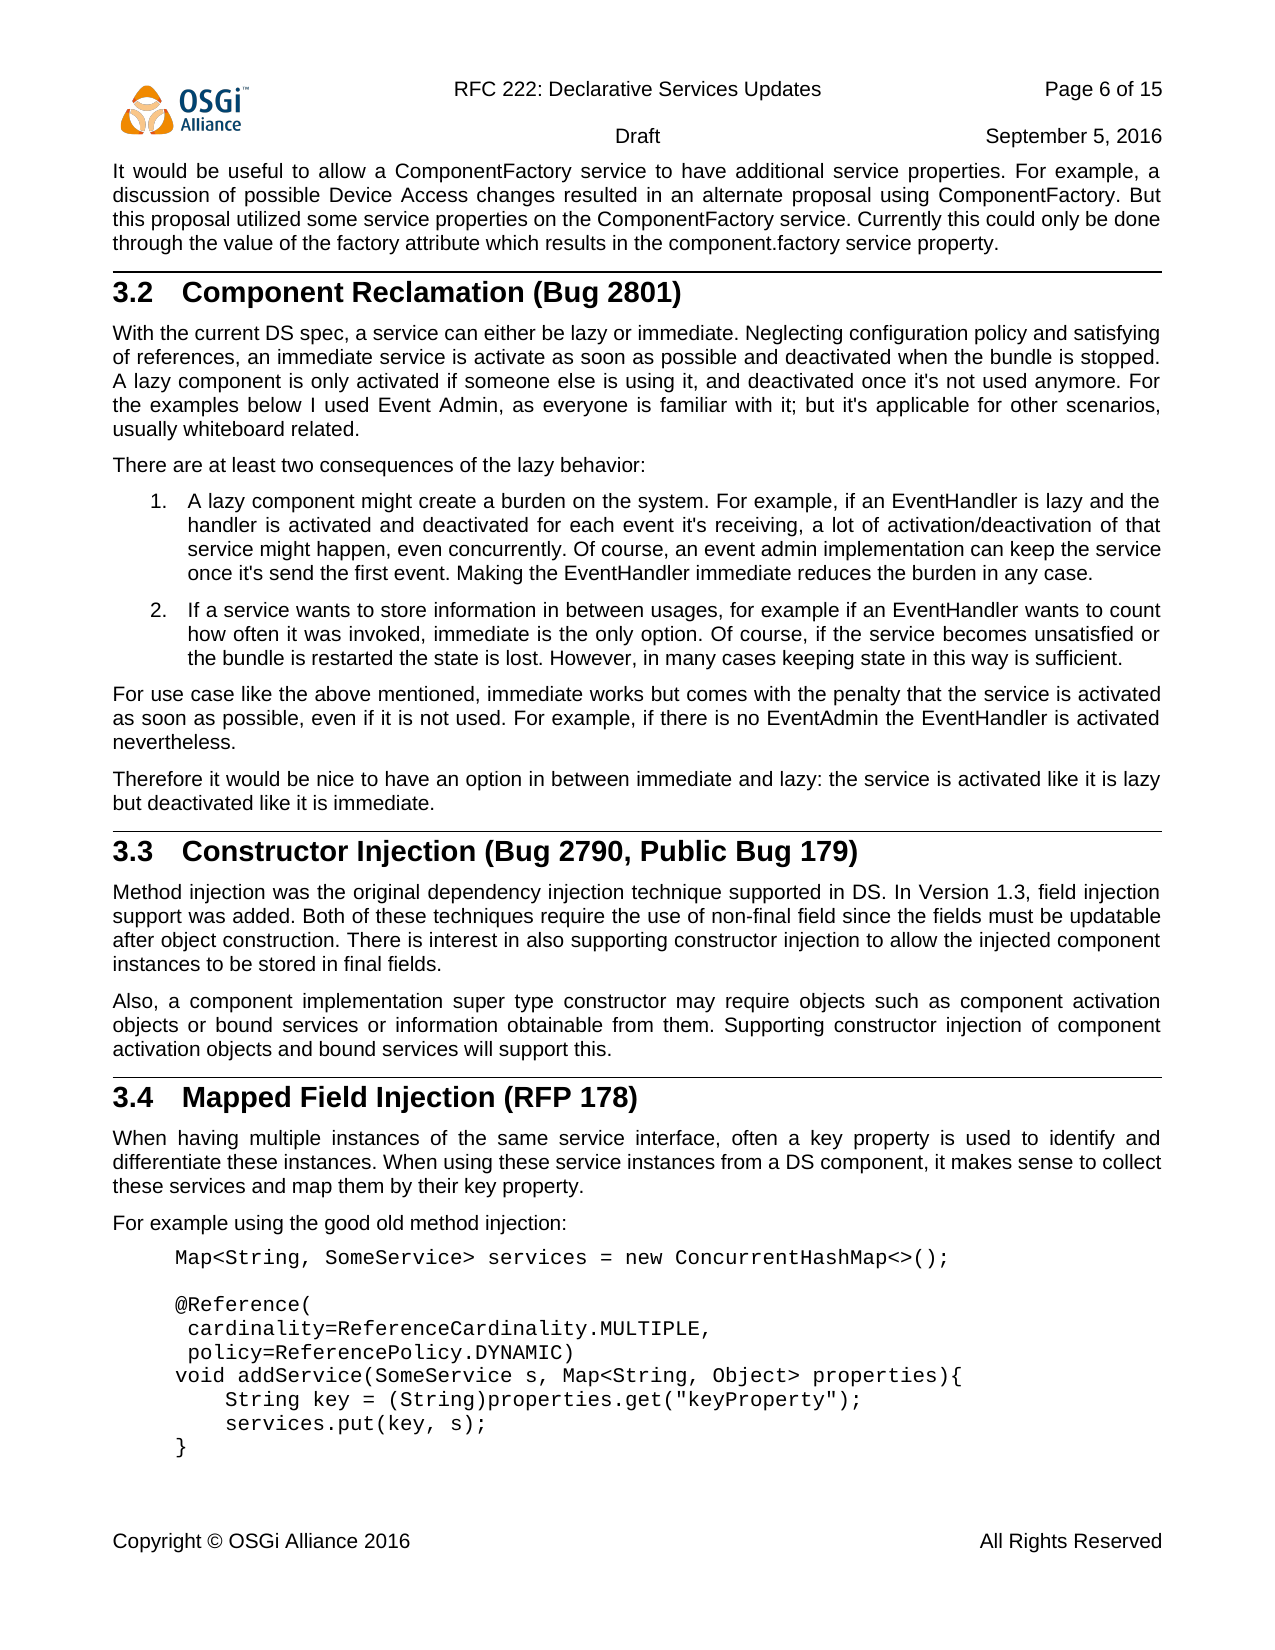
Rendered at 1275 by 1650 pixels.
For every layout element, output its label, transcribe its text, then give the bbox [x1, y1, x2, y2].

text For example using the good old method injection: [112, 1211, 1162, 1234]
text There are at least two consequences of the lazy behavior: [112, 453, 1162, 477]
subtitle Component Reclamation (Bug 2801) [112, 272, 1162, 308]
picture [113, 78, 257, 142]
list If a service wants to store information in between usages, for example if an EventHandler wants to count how often it was invoked, immediate is the only option. Of course, if the service becomes unsatisfied or the bundle is restarted the state is lost. However, in many cases keeping state in this way is sufficient. [150, 598, 1162, 669]
text It would be useful to allow a ComponentFactory service to have additional service properties. For example, a discussion of possible Device Access changes resulted in an alternate proposal using ComponentFactory. But this proposal utilized some service properties on the ComponentFactory service. Currently this could only be done through the value of the factory attribute which results in the component.factory service property. [112, 159, 1162, 255]
text policy=ReferencePolicy.DYNAMIC) [112, 1342, 1162, 1365]
text Therefore it would be nice to have an option in between immediate and lazy: the service is activated like it is lazy but deactivated like it is immediate. [112, 766, 1162, 814]
text When having multiple instances of the same service interface, often a key property is used to identify and differentiate these instances. When using these service instances from a DS component, it makes sense to collect these services and map them by their key property. [112, 1126, 1162, 1198]
list A lazy component might create a burden on the system. For example, if an EventHandler is lazy and the handler is activated and deactivated for each event it's receiving, a lot of activation/deactivation of that service might happen, even concurrently. Of course, an event admin implementation can keep the service once it's send the first event. Making the EventHandler immediate reduces the burden in any case. [150, 489, 1162, 585]
text services.put(key, s); [112, 1413, 1162, 1436]
text String key = (String)properties.get("keyProperty"); [112, 1389, 1162, 1413]
text Method injection was the original dependency injection technique supported in DS. In Version 1.3, field injection support was added. Both of these techniques require the use of non-final field since the fields must be updatable after object construction. There is interest in also supporting constructor injection to allow the injected component instances to be stored in final fields. [112, 880, 1162, 976]
text } [112, 1436, 1162, 1460]
text @Reference( [112, 1294, 1162, 1318]
text For use case like the above mentioned, immediate works but comes with the penalty that the service is activated as soon as possible, even if it is not used. For example, if there is no EventAdmin the EventHandler is activated nevertheless. [112, 682, 1162, 754]
subtitle Constructor Injection (Bug 2790, Public Bug 179) [112, 832, 1162, 868]
subtitle Mapped Field Injection (RFP 178) [112, 1078, 1162, 1114]
text cardinality=ReferenceCardinality.MULTIPLE, [112, 1318, 1162, 1342]
text With the current DS spec, a service can either be lazy or immediate. Neglecting configuration policy and satisfying of references, an immediate service is activate as soon as possible and deactivated when the bundle is stopped. A lazy component is only activated if someone else is using it, and deactivated once it's not used anymore. For the examples below I used Event Admin, as everyone is familiar with it; but it's applicable for other scenarios, usually whiteboard related. [112, 321, 1162, 440]
text Map<String, SomeService> services = new ConcurrentHashMap<>(); [112, 1247, 1162, 1271]
text void addService(SomeService s, Map<String, Object> properties){ [112, 1365, 1162, 1389]
text Also, a component implementation super type constructor may require objects such as component activation objects or bound services or information obtainable from them. Supporting constructor injection of component activation objects and bound services will support this. [112, 988, 1162, 1060]
